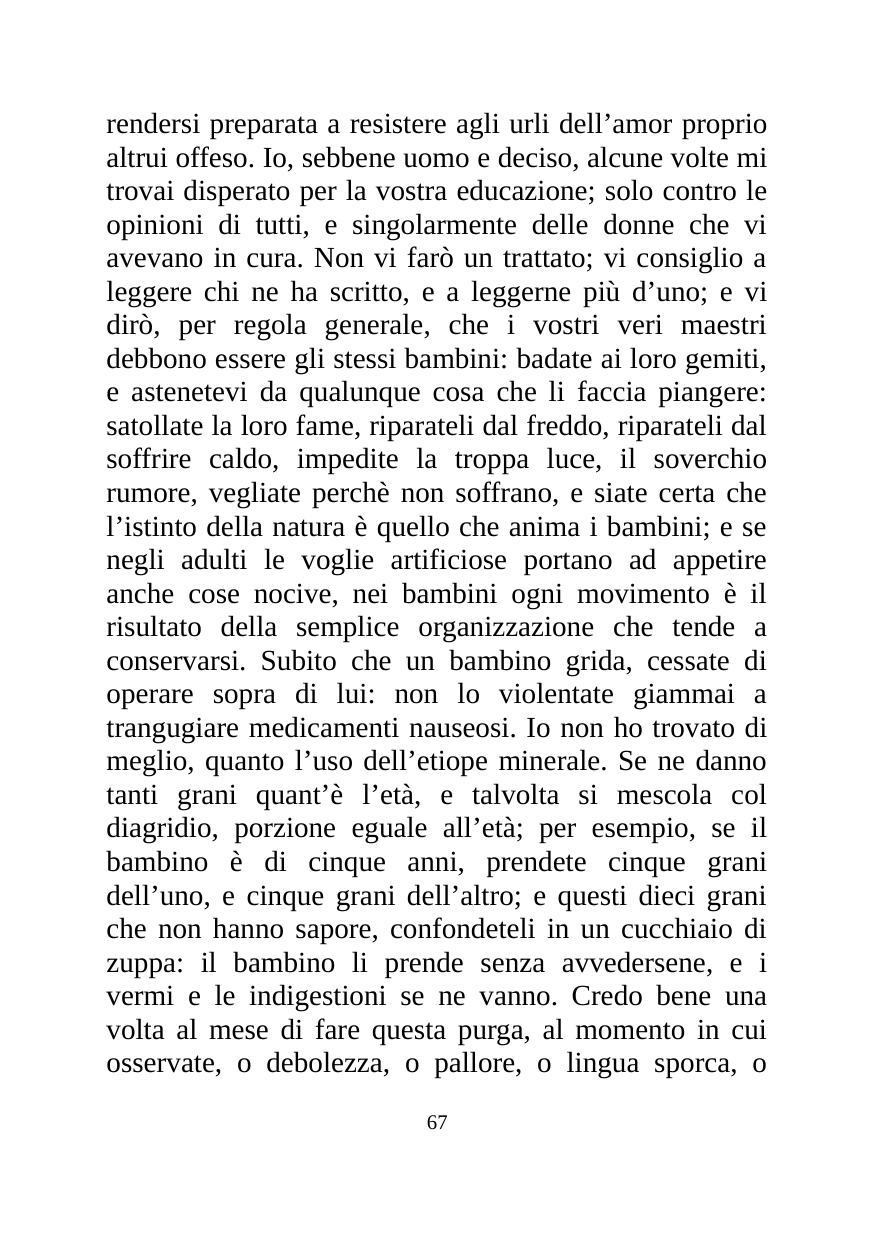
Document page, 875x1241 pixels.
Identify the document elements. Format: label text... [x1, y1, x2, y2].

text rendersi preparata a resistere agli urli dell’amor proprio altrui offeso. Io, sebbene uomo e deciso, alcune volte mi trovai disperato per la vostra educazione; solo contro le opinioni di tutti, e singolarmente delle donne che vi avevano in cura. Non vi farò un trattato; vi consiglio a leggere chi ne ha scritto, e a leggerne più d’uno; e vi dirò, per regola generale, che i vostri veri maestri debbono essere gli stessi bambini: badate ai loro gemiti, e astenetevi da qualunque cosa che li faccia piangere: satollate la loro fame, riparateli dal freddo, riparateli dal soffrire caldo, impedite la troppa luce, il soverchio rumore, vegliate perchè non soffrano, e siate certa che l’istinto della natura è quello che anima i bambini; e se negli adulti le voglie artificiose portano ad appetire anche cose nocive, nei bambini ogni movimento è il risultato della semplice organizzazione che tende a conservarsi. Subito che un bambino grida, cessate di operare sopra di lui: non lo violentate giammai a trangugiare medicamenti nauseosi. Io non ho trovato di meglio, quanto l’uso dell’etiope minerale. Se ne danno tanti grani quant’è l’età, e talvolta si mescola col diagridio, porzione eguale all’età; per esempio, se il bambino è di cinque anni, prendete cinque grani dell’uno, e cinque grani dell’altro; e questi dieci grani che non hanno sapore, confondeteli in un cucchiaio di zuppa: il bambino li prende senza avvedersene, e i vermi e le indigestioni se ne vanno. Credo bene una volta al mese di fare questa purga, al momento in cui osservate, o debolezza, o pallore, o lingua sporca, o [106, 106, 768, 1079]
